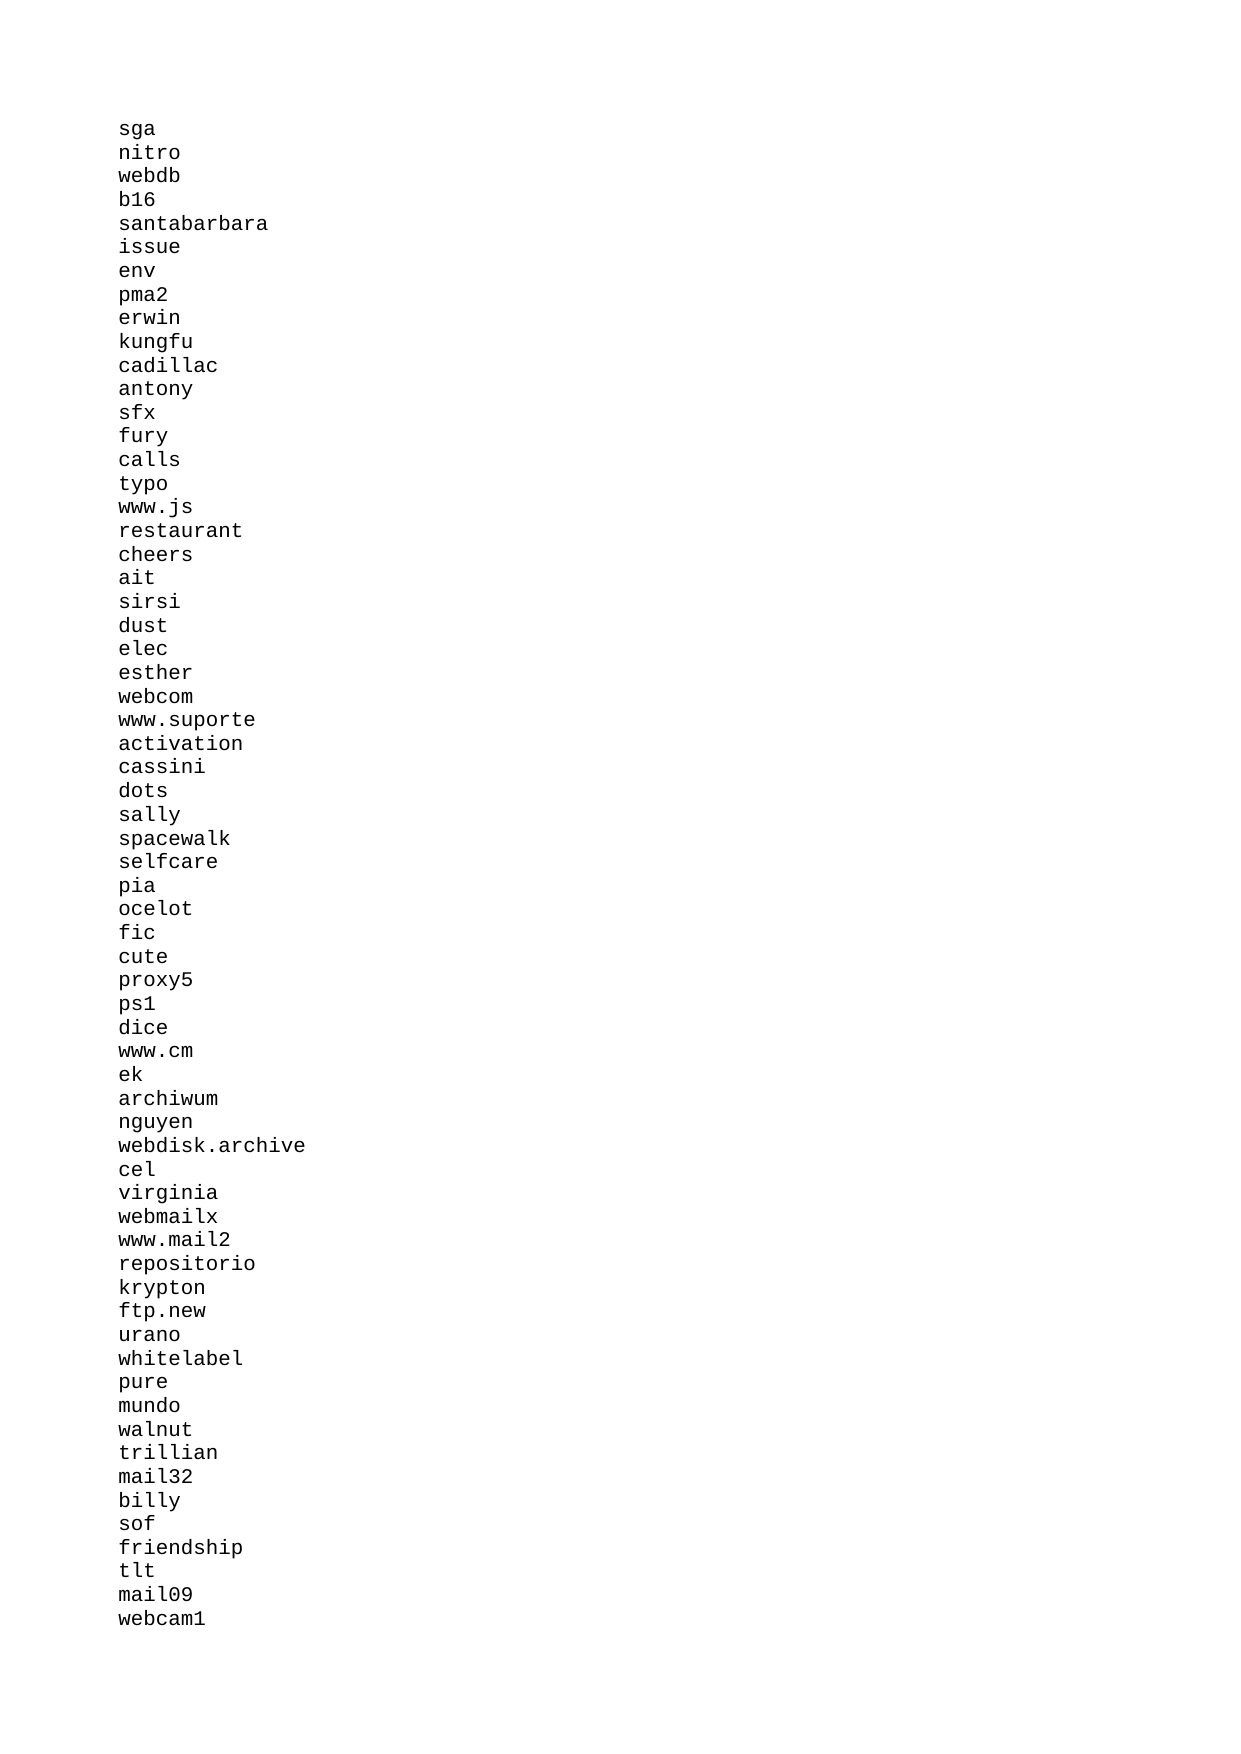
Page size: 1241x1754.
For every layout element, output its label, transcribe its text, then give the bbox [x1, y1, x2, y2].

text dice [118, 1017, 1122, 1040]
text sirsi [118, 591, 1122, 615]
text env [118, 260, 1122, 284]
text sally [118, 804, 1122, 827]
text www.mail2 [118, 1229, 1122, 1253]
text proxy5 [118, 969, 1122, 993]
text issue [118, 236, 1122, 260]
text pma2 [118, 284, 1122, 307]
text antony [118, 378, 1122, 402]
text archiwum [118, 1088, 1122, 1111]
text webdisk.archive [118, 1135, 1122, 1158]
text sof [118, 1513, 1122, 1537]
text whitelabel [118, 1348, 1122, 1371]
text tlt [118, 1561, 1122, 1584]
text walnut [118, 1419, 1122, 1442]
text urano [118, 1324, 1122, 1348]
text dust [118, 615, 1122, 638]
text elec [118, 638, 1122, 662]
text ek [118, 1064, 1122, 1088]
text nitro [118, 142, 1122, 165]
text virginia [118, 1182, 1122, 1206]
text www.suporte [118, 709, 1122, 733]
text selfcare [118, 851, 1122, 875]
text dots [118, 780, 1122, 804]
text krypton [118, 1277, 1122, 1300]
text restaurant [118, 520, 1122, 544]
text sfx [118, 402, 1122, 426]
text sga [118, 118, 1122, 142]
text esther [118, 662, 1122, 686]
text pure [118, 1371, 1122, 1395]
text mail32 [118, 1466, 1122, 1489]
text repositorio [118, 1253, 1122, 1277]
text webdb [118, 165, 1122, 189]
text spacewalk [118, 827, 1122, 851]
text ait [118, 567, 1122, 591]
text typo [118, 473, 1122, 496]
text ps1 [118, 993, 1122, 1017]
text pia [118, 875, 1122, 898]
text erwin [118, 307, 1122, 331]
text fic [118, 922, 1122, 946]
text santabarbara [118, 213, 1122, 236]
text ftp.new [118, 1300, 1122, 1324]
text webmailx [118, 1206, 1122, 1229]
text www.cm [118, 1040, 1122, 1064]
text trillian [118, 1442, 1122, 1466]
text cassini [118, 757, 1122, 780]
text nguyen [118, 1111, 1122, 1135]
text webcam1 [118, 1608, 1122, 1631]
text fury [118, 426, 1122, 449]
text b16 [118, 189, 1122, 213]
text cel [118, 1158, 1122, 1182]
text mail09 [118, 1584, 1122, 1608]
text activation [118, 733, 1122, 757]
text ocelot [118, 898, 1122, 922]
text cheers [118, 544, 1122, 567]
text kungfu [118, 331, 1122, 354]
text cadillac [118, 354, 1122, 378]
text calls [118, 449, 1122, 473]
text cute [118, 946, 1122, 969]
text mundo [118, 1395, 1122, 1419]
text billy [118, 1489, 1122, 1513]
text www.js [118, 496, 1122, 520]
text friendship [118, 1537, 1122, 1561]
text webcom [118, 686, 1122, 709]
